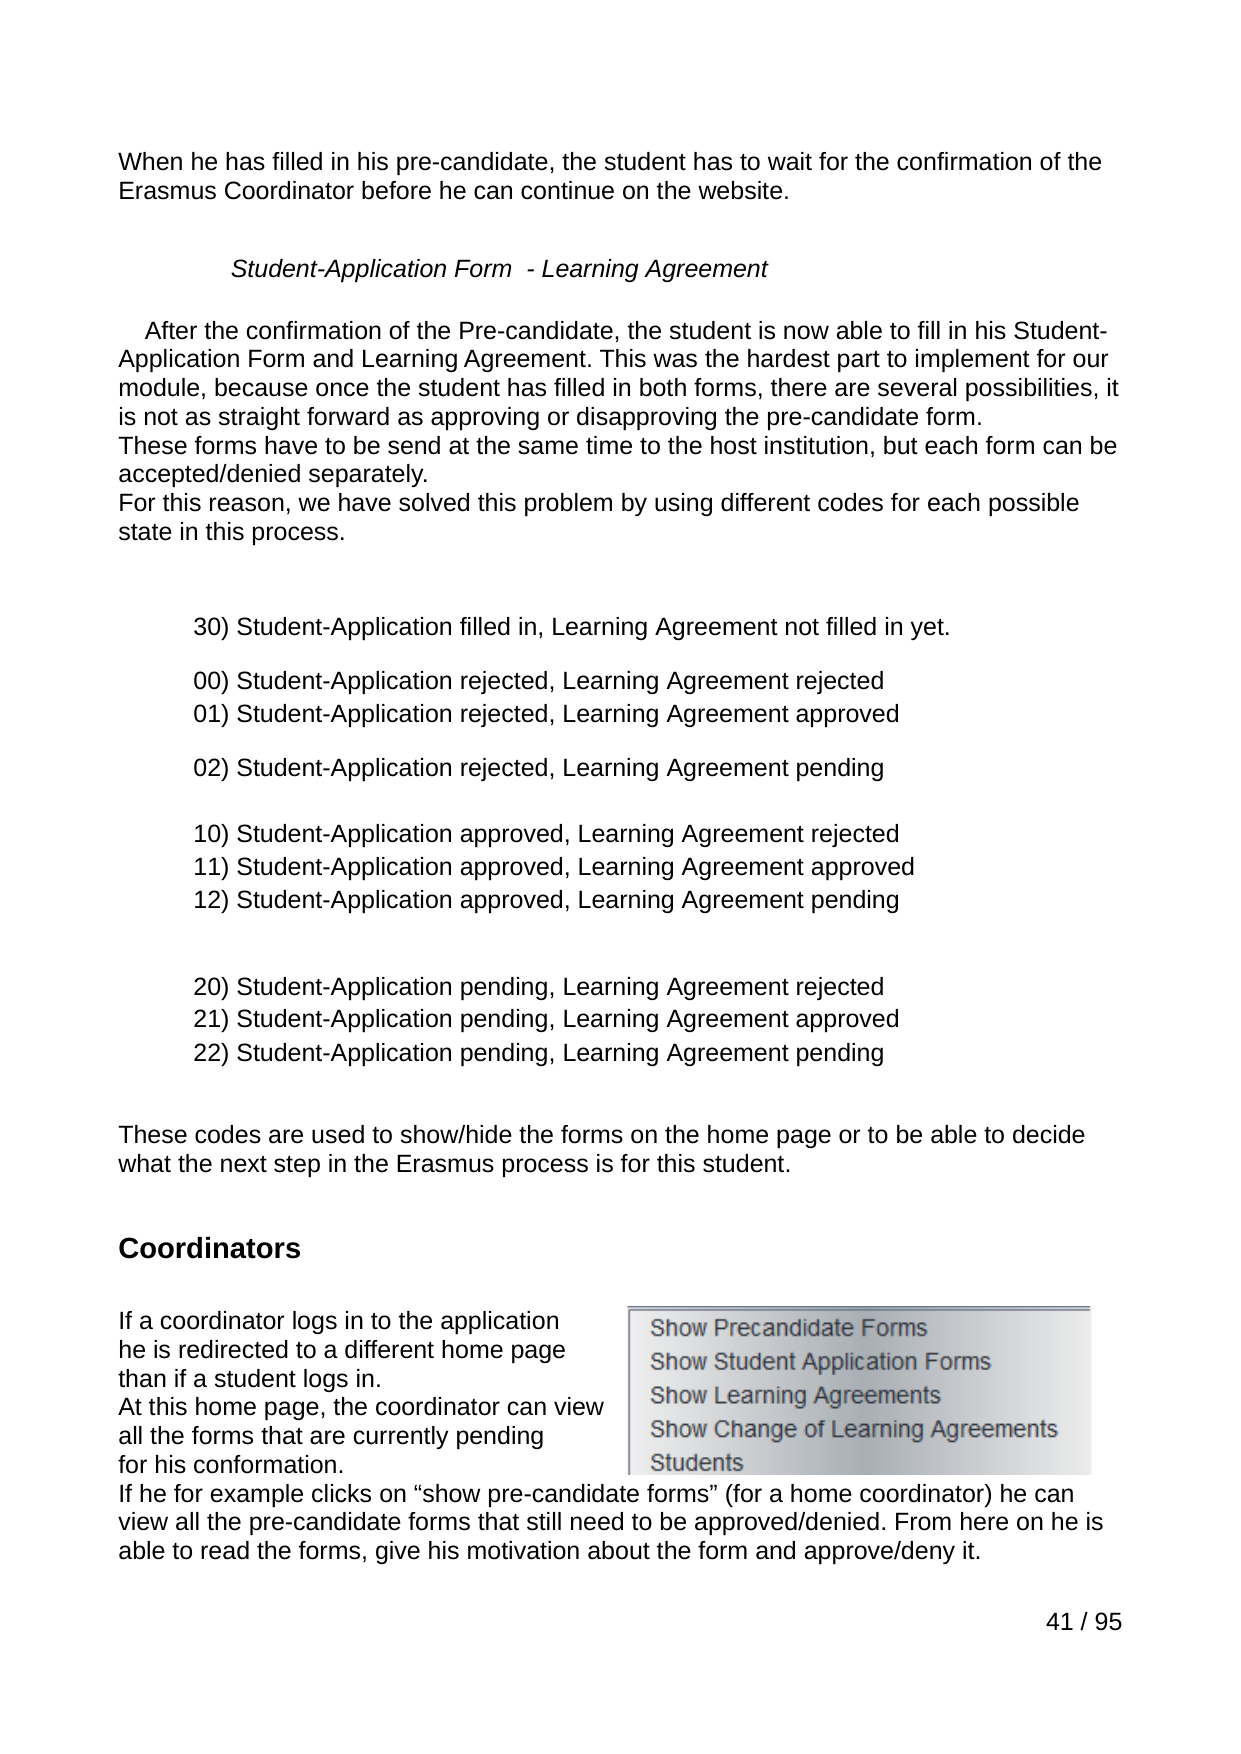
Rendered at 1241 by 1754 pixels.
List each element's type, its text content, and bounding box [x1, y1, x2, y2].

text If he for example clicks on “show pre-candidate forms” (for a home coordinator) he can view all the pre-candidate forms that still need to be approved/denied. From here on he is able to read the forms, give his motivation about the form and approve/deny it. [118, 1479, 1122, 1565]
text When he has filled in his pre-candidate, the student has to wait for the confirmation of the Erasmus Coordinator before he can continue on the website. [118, 118, 1122, 233]
text 02) Student-Application rejected, Learning Agreement pending 10) Student-Application approved, Learning Agreement rejected 11) Student-Application approved, Learning Agreement approved 12) Student-Application approved, Learning Agreement pending [193, 752, 1122, 913]
text These codes are used to show/hide the forms on the home page or to be able to decide what the next step in the Erasmus process is for this student. [118, 1091, 1122, 1178]
text 00) Student-Application rejected, Learning Agreement rejected 01) Student-Application rejected, Learning Agreement approved [193, 666, 1122, 727]
subtitle Coordinators [118, 1231, 1122, 1265]
text [1098, 1364, 1122, 1479]
text After the confirmation of the Pre-candidate, the student is now able to fill in his Student-Application Form and Learning Agreement. This was the hardest part to implement for our module, because once the student has filled in both forms, there are several possibilities, it is not as straight forward as approving or disapproving the pre-candidate form. These forms have to be send at the same time to the host institution, but each form can be accepted/denied separately. For this reason, we have solved this problem by using different codes for each possible state in this process. [118, 287, 1122, 546]
text 30) Student-Application filled in, Learning Agreement not filled in yet. [193, 546, 1122, 641]
text If a coordinator logs in to the application he is redirected to a different home page [118, 1277, 1122, 1364]
text than if a student logs in. At this home page, the coordinator can view all the forms that are currently pending for his conformation. [118, 1364, 612, 1479]
list Student-Application Form - Learning Agreement [156, 254, 1122, 283]
picture [627, 1306, 1092, 1475]
text 20) Student-Application pending, Learning Agreement rejected 21) Student-Application pending, Learning Agreement approved 22) Student-Application pending, Learning Agreement pending [193, 938, 1122, 1066]
